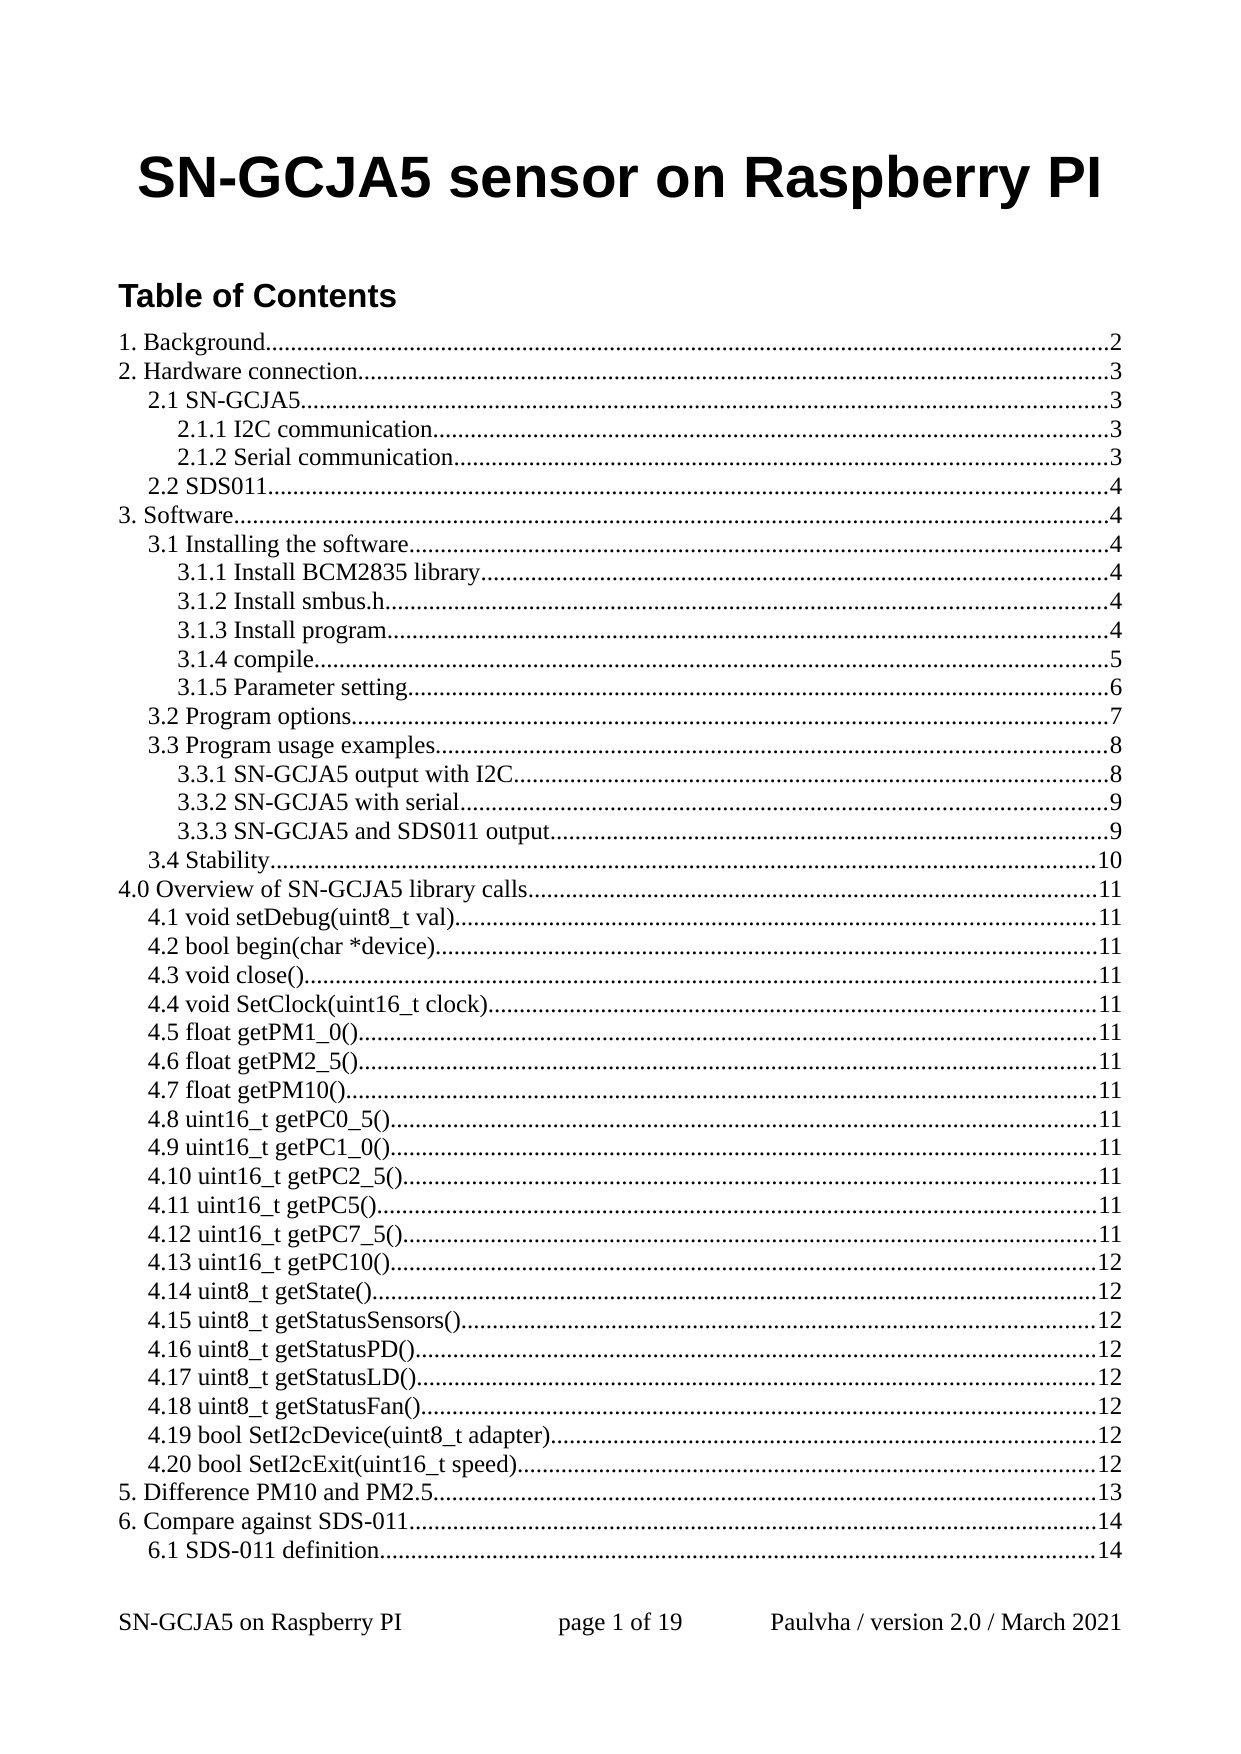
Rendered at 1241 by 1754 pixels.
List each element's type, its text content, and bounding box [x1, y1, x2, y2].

text 6.1 SDS-011 definition 14 [148, 1535, 1122, 1564]
text 4.7 float getPM10() 11 [148, 1075, 1122, 1104]
text 4.1 void setDebug(uint8_t val) 11 [148, 902, 1122, 931]
text 4.9 uint16_t getPC1_0() 11 [148, 1132, 1122, 1161]
title SN-GCJA5 sensor on Raspberry PI [118, 143, 1122, 210]
text 6. Compare against SDS-011 14 [118, 1506, 1122, 1535]
text 4.6 float getPM2_5() 11 [148, 1046, 1122, 1075]
text 2.1.2 Serial communication 3 [177, 442, 1122, 471]
text 2. Hardware connection 3 [118, 356, 1122, 385]
text 3.3.3 SN-GCJA5 and SDS011 output 9 [177, 816, 1122, 845]
text 5. Difference PM10 and PM2.5 13 [118, 1477, 1122, 1506]
text 1. Background 2 [118, 327, 1122, 356]
text 4.13 uint16_t getPC10() 12 [148, 1247, 1122, 1276]
text 3.3 Program usage examples 8 [148, 730, 1122, 759]
text 3.3.2 SN-GCJA5 with serial 9 [177, 787, 1122, 816]
text 3.1.2 Install smbus.h 4 [177, 586, 1122, 615]
text 4.2 bool begin(char *device) 11 [148, 931, 1122, 960]
text 4.16 uint8_t getStatusPD() 12 [148, 1334, 1122, 1362]
text 4.3 void close() 11 [148, 960, 1122, 989]
text 4.10 uint16_t getPC2_5() 11 [148, 1161, 1122, 1190]
text 4.17 uint8_t getStatusLD() 12 [148, 1362, 1122, 1391]
text 3.1.1 Install BCM2835 library 4 [177, 557, 1122, 586]
text 4.11 uint16_t getPC5() 11 [148, 1190, 1122, 1219]
subtitle Table of Contents [118, 276, 1122, 315]
text 3. Software 4 [118, 500, 1122, 529]
text 4.0 Overview of SN-GCJA5 library calls 11 [118, 874, 1122, 902]
text 3.1 Installing the software 4 [148, 529, 1122, 557]
text 3.1.4 compile 5 [177, 644, 1122, 672]
text 3.1.5 Parameter setting 6 [177, 672, 1122, 701]
text 4.20 bool SetI2cExit(uint16_t speed) 12 [148, 1449, 1122, 1477]
text 3.3.1 SN-GCJA5 output with I2C 8 [177, 759, 1122, 787]
text 4.4 void SetClock(uint16_t clock) 11 [148, 989, 1122, 1017]
text 2.1.1 I2C communication 3 [177, 414, 1122, 442]
text 4.15 uint8_t getStatusSensors() 12 [148, 1305, 1122, 1334]
text 4.5 float getPM1_0() 11 [148, 1017, 1122, 1046]
text 3.4 Stability 10 [148, 845, 1122, 874]
text 2.2 SDS011 4 [148, 471, 1122, 500]
text 3.1.3 Install program 4 [177, 615, 1122, 644]
text 4.19 bool SetI2cDevice(uint8_t adapter) 12 [148, 1420, 1122, 1449]
text 4.8 uint16_t getPC0_5() 11 [148, 1104, 1122, 1132]
text 4.12 uint16_t getPC7_5() 11 [148, 1219, 1122, 1247]
text 3.2 Program options 7 [148, 701, 1122, 730]
text 4.18 uint8_t getStatusFan() 12 [148, 1391, 1122, 1420]
text 2.1 SN-GCJA5 3 [148, 385, 1122, 414]
text 4.14 uint8_t getState() 12 [148, 1276, 1122, 1305]
